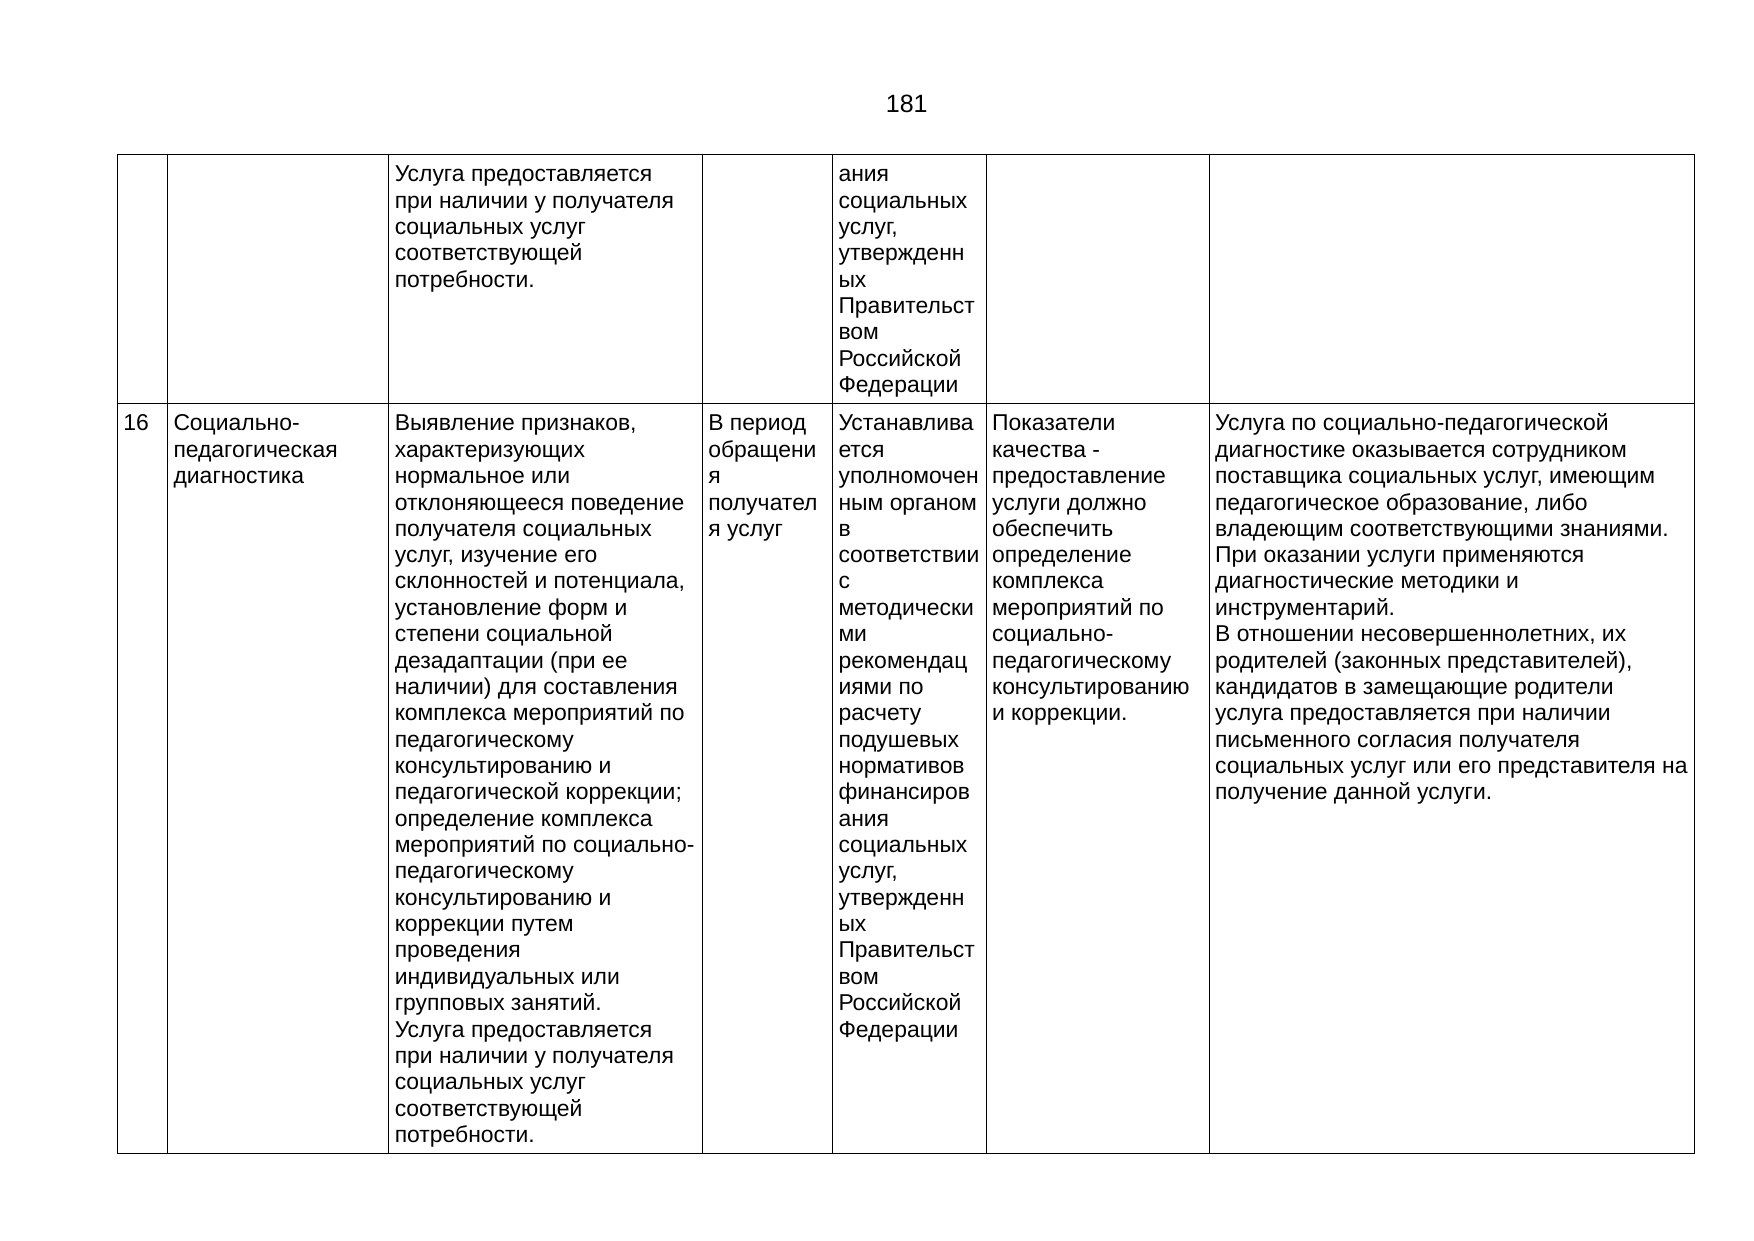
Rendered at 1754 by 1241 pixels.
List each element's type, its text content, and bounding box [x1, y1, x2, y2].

table_cell Показатели качества - предоставление услуги должно обеспечить определение комплекса мероприятий по социально-педагогическому консультированию и коррекции. [987, 404, 1209, 1153]
table_cell [987, 155, 1209, 403]
table_cell Устанавливается уполномоченным органом в соответствии с методическими рекомендациями по расчету подушевых нормативов финансирования социальных услуг, утвержденных Правительством Российской Федерации [833, 404, 986, 1153]
table_cell Услуга предоставляется при наличии у получателя социальных услуг соответствующей потребности. [389, 155, 702, 403]
table_cell [703, 155, 832, 403]
table_cell Социально-педагогическая диагностика [168, 404, 388, 1153]
table_cell Выявление признаков, характеризующих нормальное или отклоняющееся поведение получателя социальных услуг, изучение его склонностей и потенциала, установление форм и степени социальной дезадаптации (при ее наличии) для составления комплекса мероприятий по педагогическому консультированию и педагогической коррекции; определение комплекса мероприятий по социально-педагогическому консультированию и коррекции путем проведения индивидуальных или групповых занятий. Услуга предоставляется при наличии у получателя социальных услуг соответствующей потребности. [389, 404, 702, 1153]
table_cell Услуга по социально-педагогической диагностике оказывается сотрудником поставщика социальных услуг, имеющим педагогическое образование, либо владеющим соответствующими знаниями. При оказании услуги применяются диагностические методики и инструментарий. В отношении несовершеннолетних, их родителей (законных представителей), кандидатов в замещающие родители услуга предоставляется при наличии письменного согласия получателя социальных услуг или его представителя на получение данной услуги. [1210, 404, 1694, 1153]
table_cell [168, 155, 388, 403]
table_cell 16 [118, 404, 167, 1153]
table_cell [118, 155, 167, 403]
table_cell В период обращения получателя услуг [703, 404, 832, 1153]
table_cell [1210, 155, 1694, 403]
table_cell ания социальных услуг, утвержденных Правительством Российской Федерации [833, 155, 986, 403]
